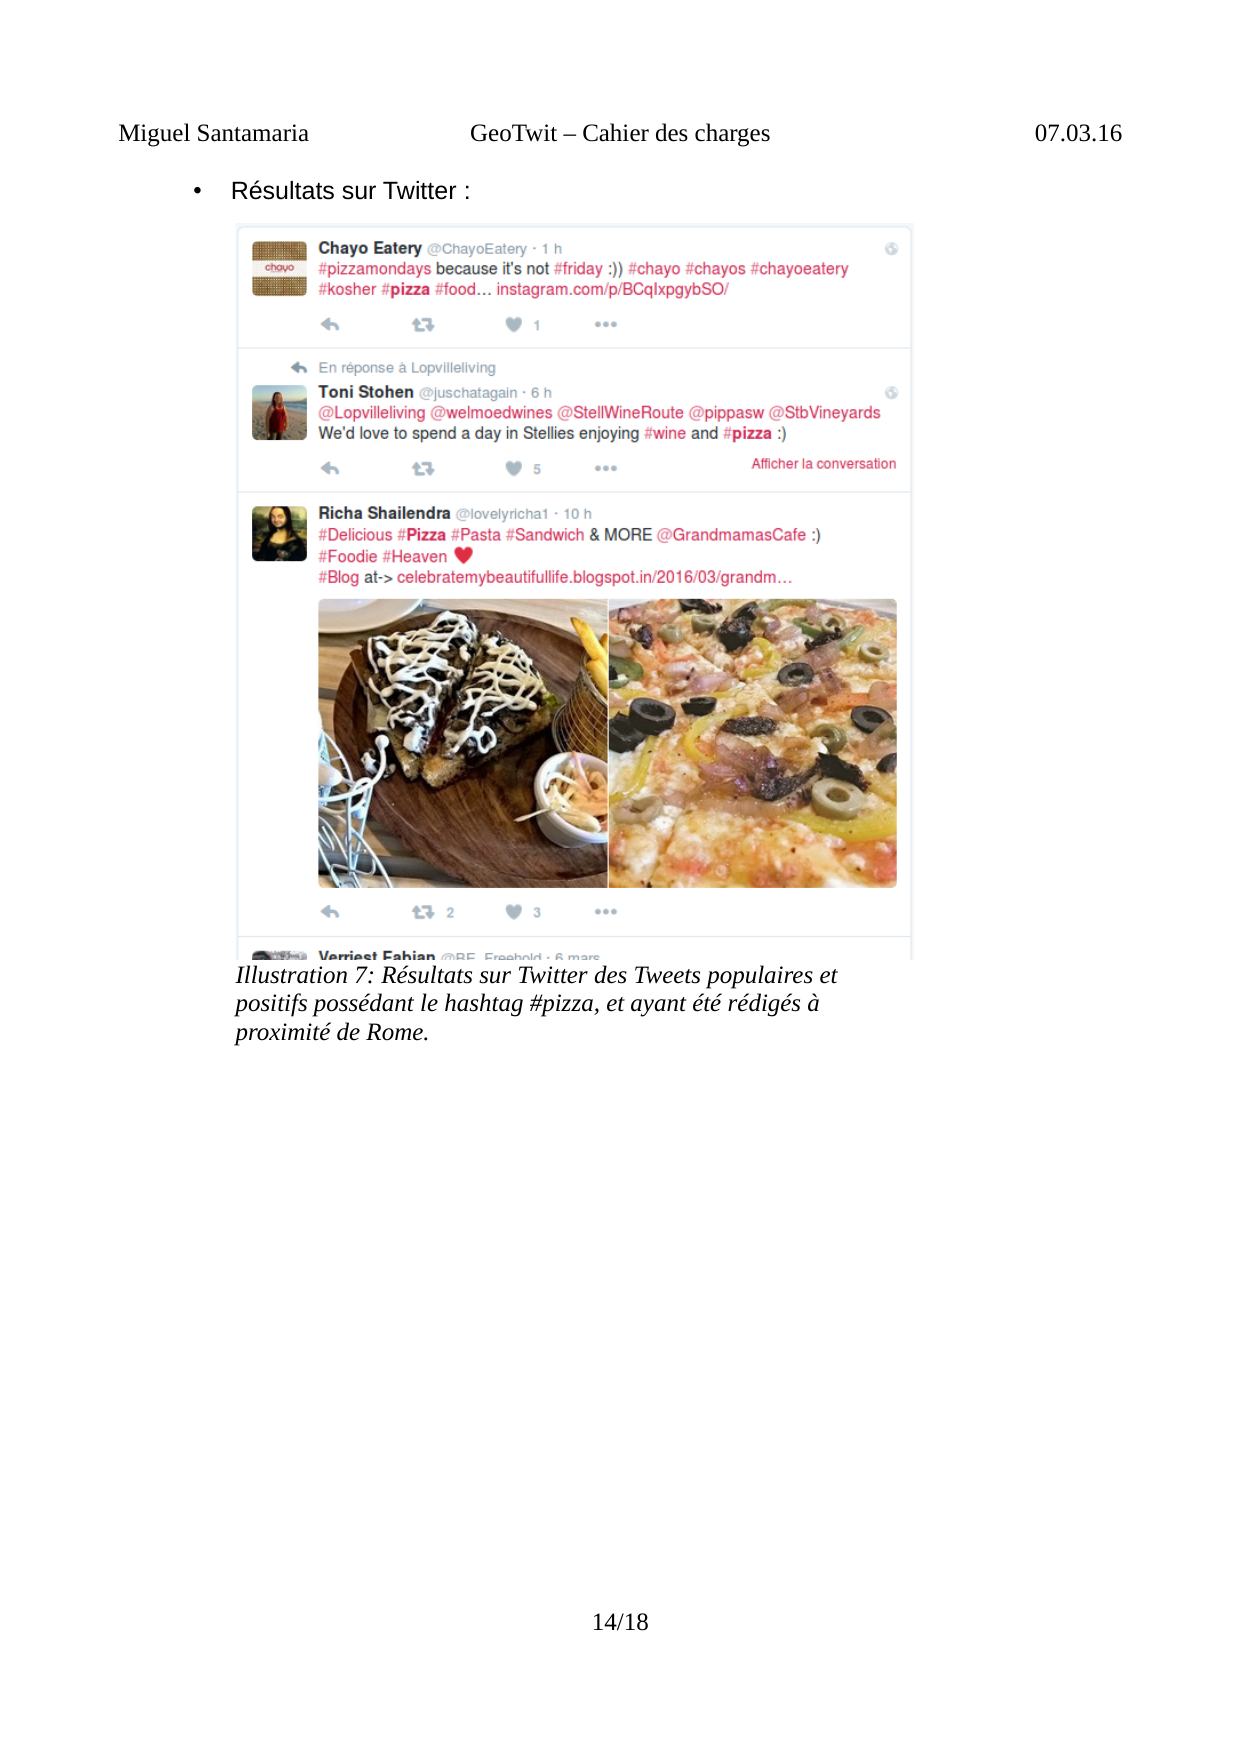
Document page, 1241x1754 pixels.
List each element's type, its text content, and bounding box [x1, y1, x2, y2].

list Illustration 7: Résultats sur Twitter des Tweets populaires et positifs possédant le hashtag #pizza, et ayant été rédigés à proximité de Rome. [235, 960, 914, 1046]
picture [235, 223, 914, 960]
list Résultats sur Twitter : [193, 176, 1122, 1075]
